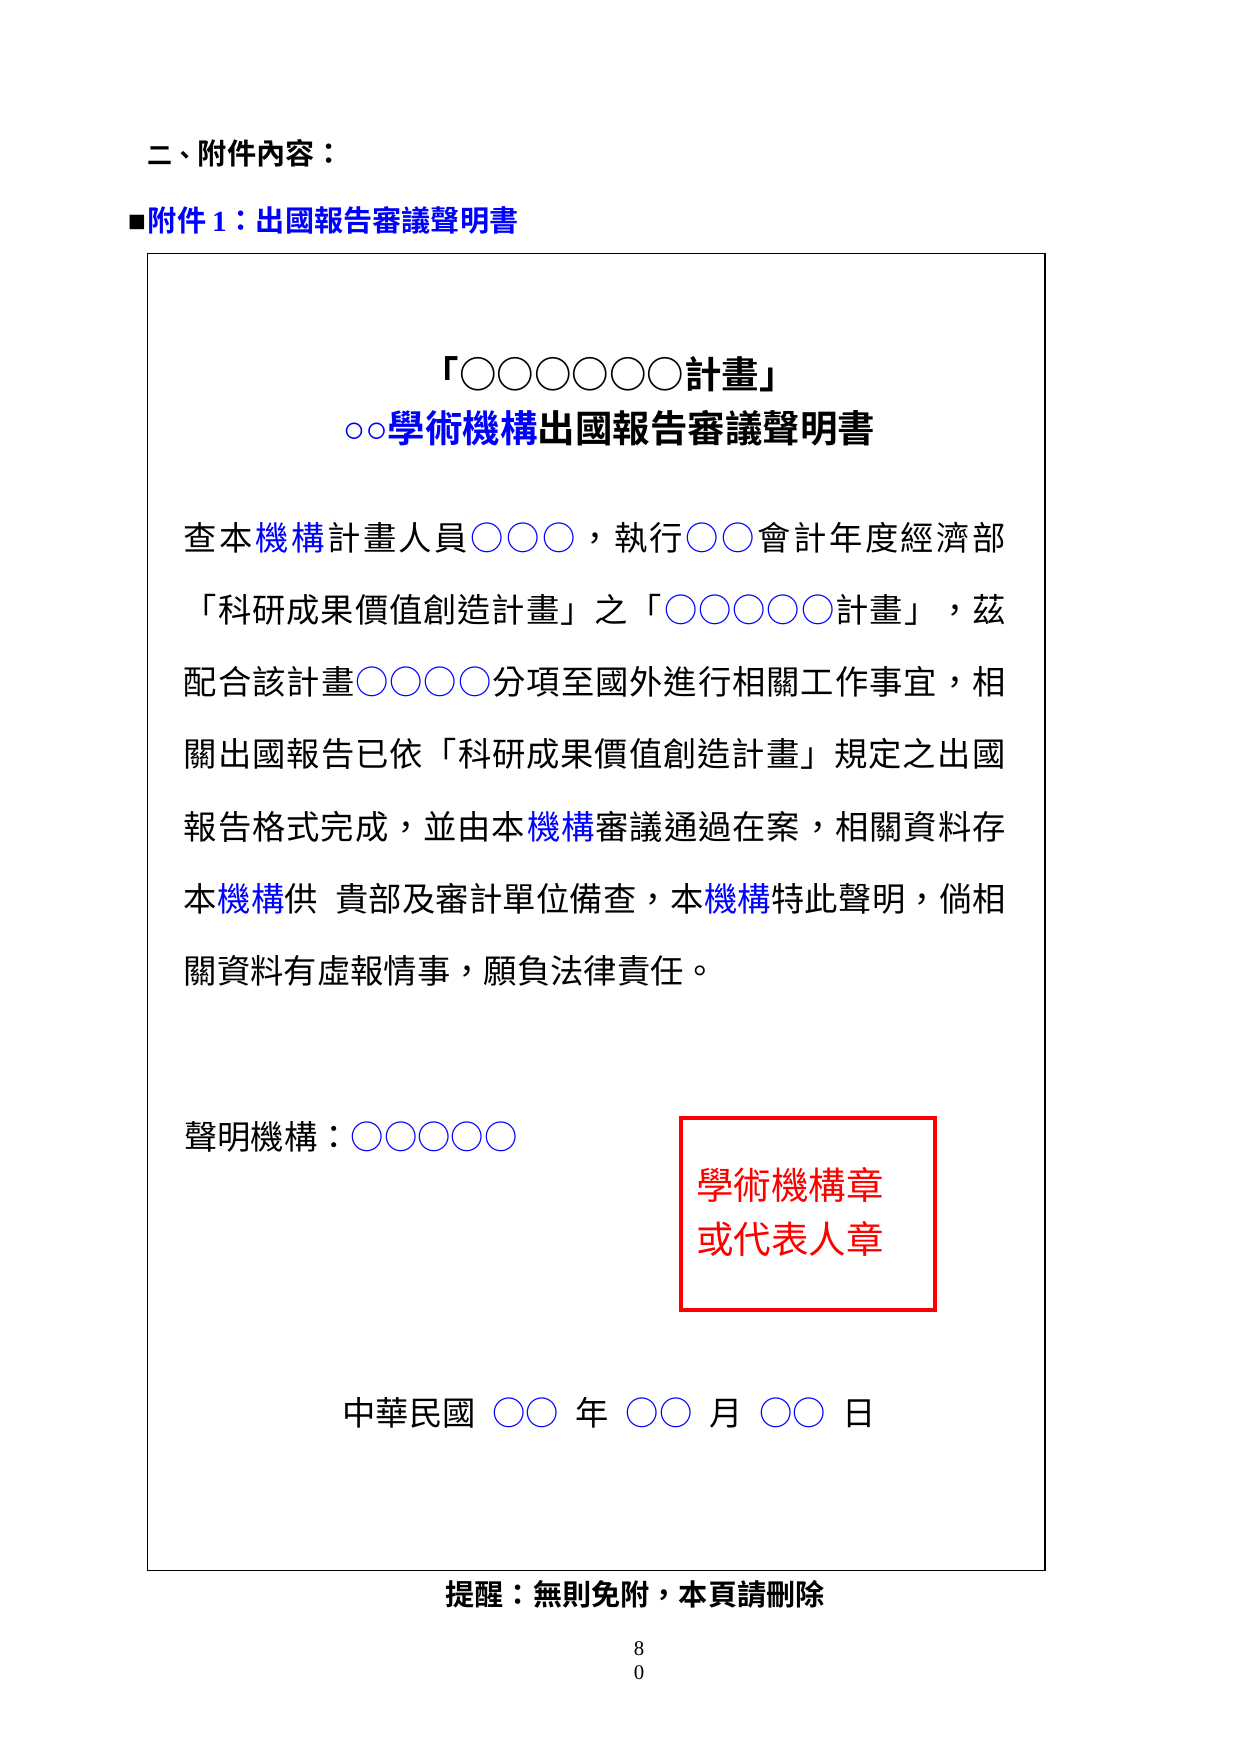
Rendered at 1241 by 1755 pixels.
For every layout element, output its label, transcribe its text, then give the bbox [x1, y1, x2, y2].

list 附件1：出國報告審議聲明書 [127, 198, 1122, 240]
text 提醒：無則免附，本頁請刪除 [148, 1571, 1122, 1613]
table_header 「○○○○○○計畫」 ○○學術機構出國報告審議聲明書 查本機構計畫人員○○○，執行○○會計年度經濟部「科研成果價值創造計畫」之「○○○○○計畫」，茲配合該計畫○○○○分項至國外進行相關工作事宜，相關出國報告已依「科研成果價值創造計畫」規定之出國報告格式完成，並由本機構審議通過在案，相關資料存本機構供 貴部及審計單位備查，本機構特此聲明，倘相關資料有虛報情事，願負法律責任。 聲明機構：○○○○○ 中華民國 ○○ 年 ○○ 月 ○○ 日 [148, 254, 1044, 1570]
text 二、附件內容： [148, 131, 1122, 173]
